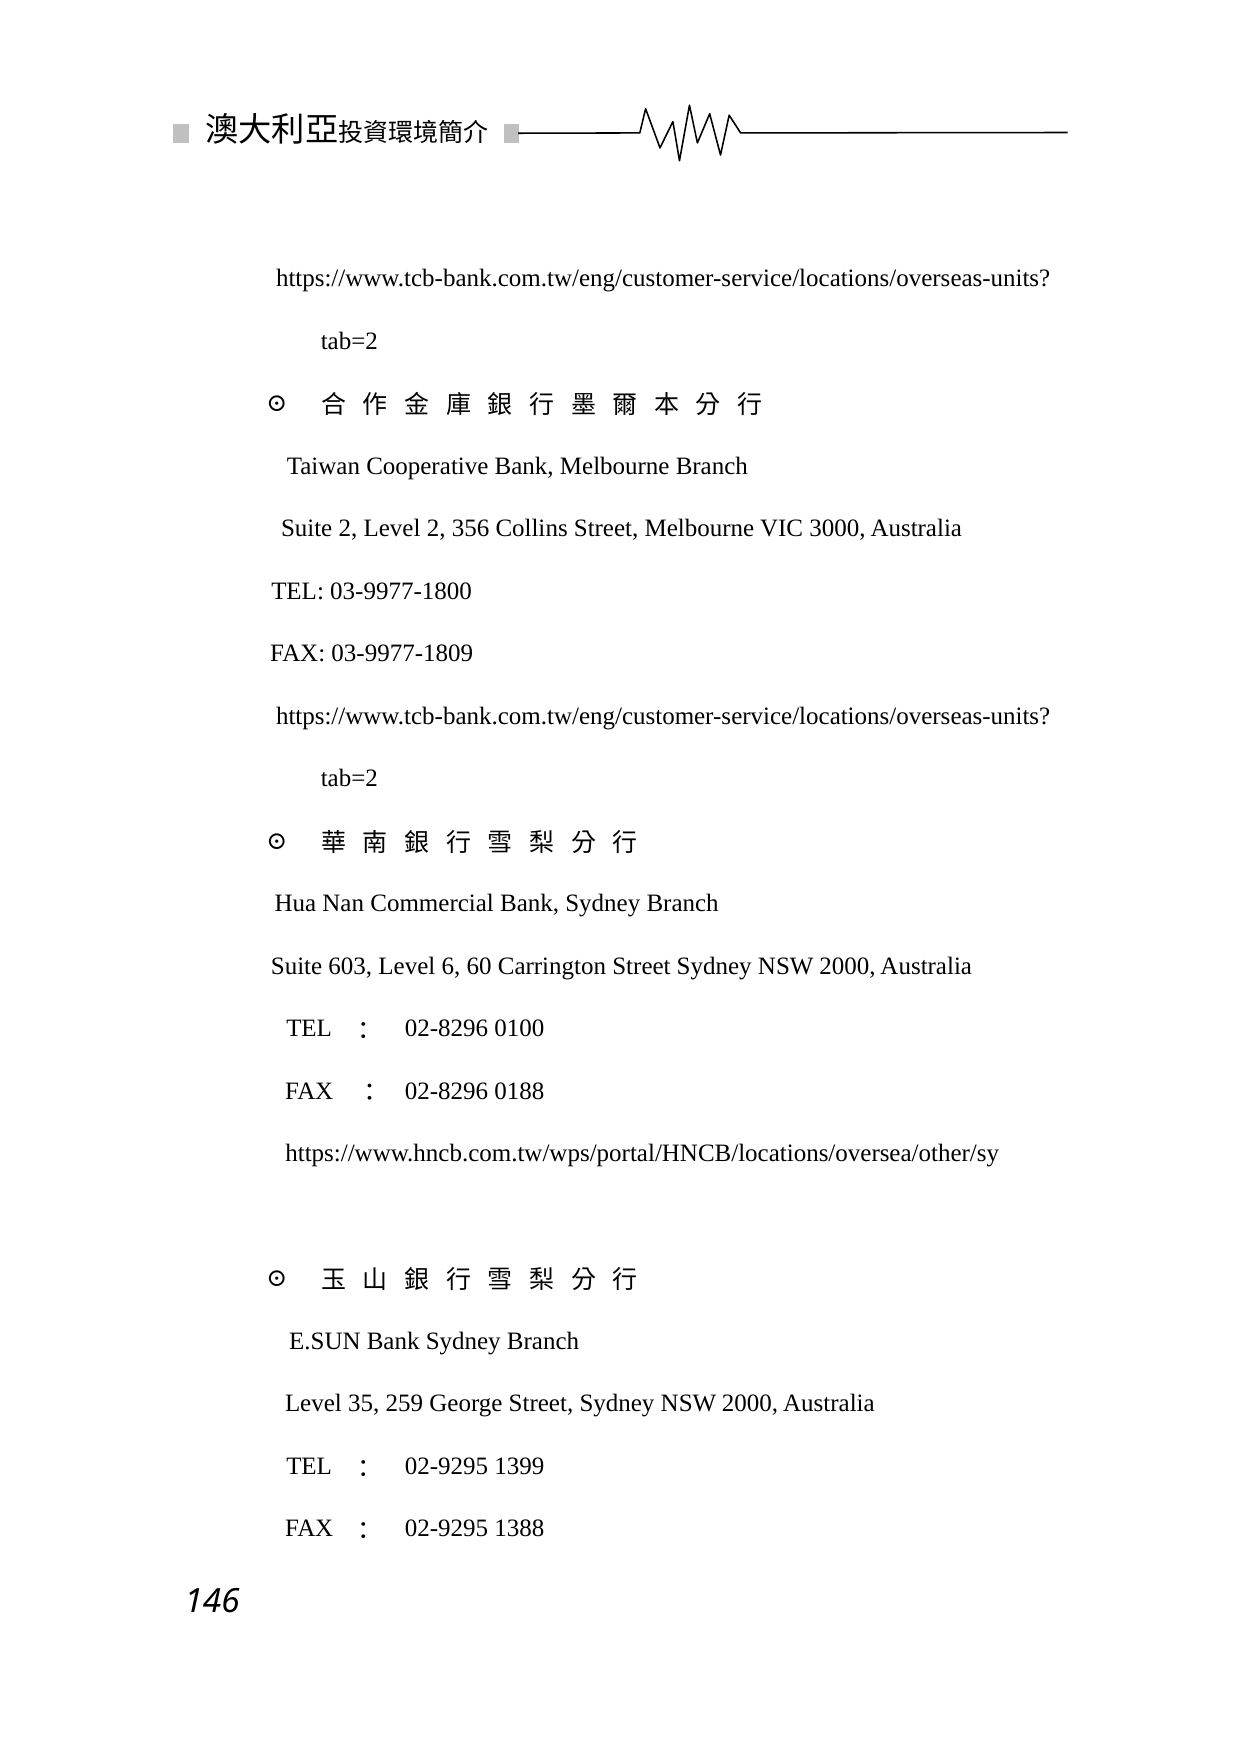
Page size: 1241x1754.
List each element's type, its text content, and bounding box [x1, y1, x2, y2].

text Suite 2, Level 2, 356 Collins Street, Melbourne VIC 3000, Australia [232, 486, 1058, 549]
text TEL: 03-9977-1800 [232, 549, 1058, 611]
text TEL：02-9295 1399 [232, 1424, 1058, 1486]
text FAX：02-8296 0188 [232, 1049, 1058, 1111]
text FAX: 03-9977-1809 [232, 611, 1058, 674]
text Level 35, 259 George Street, Sydney NSW 2000, Australia [232, 1361, 1058, 1424]
text FAX：02-9295 1388 [232, 1486, 1058, 1549]
text https://www.hncb.com.tw/wps/portal/HNCB/locations/oversea/other/sy [232, 1111, 1058, 1174]
text Hua Nan Commercial Bank, Sydney Branch [232, 861, 1058, 924]
text Suite 603, Level 6, 60 Carrington Street Sydney NSW 2000, Australia [232, 924, 1058, 986]
text ⊙ 合作金庫銀行墨爾本分行 [232, 361, 1058, 424]
text ⊙ 玉山銀行雪梨分行 [232, 1236, 1058, 1299]
text Taiwan Cooperative Bank, Melbourne Branch [232, 424, 1058, 486]
text E.SUN Bank Sydney Branch [232, 1299, 1058, 1361]
text https://www.tcb-bank.com.tw/eng/customer-service/locations/overseas-units?tab=2 [232, 236, 1058, 361]
text TEL：02-8296 0100 [232, 986, 1058, 1049]
text https://www.tcb-bank.com.tw/eng/customer-service/locations/overseas-units?tab=2 [232, 674, 1058, 799]
text ⊙ 華南銀行雪梨分行 [232, 799, 1058, 861]
